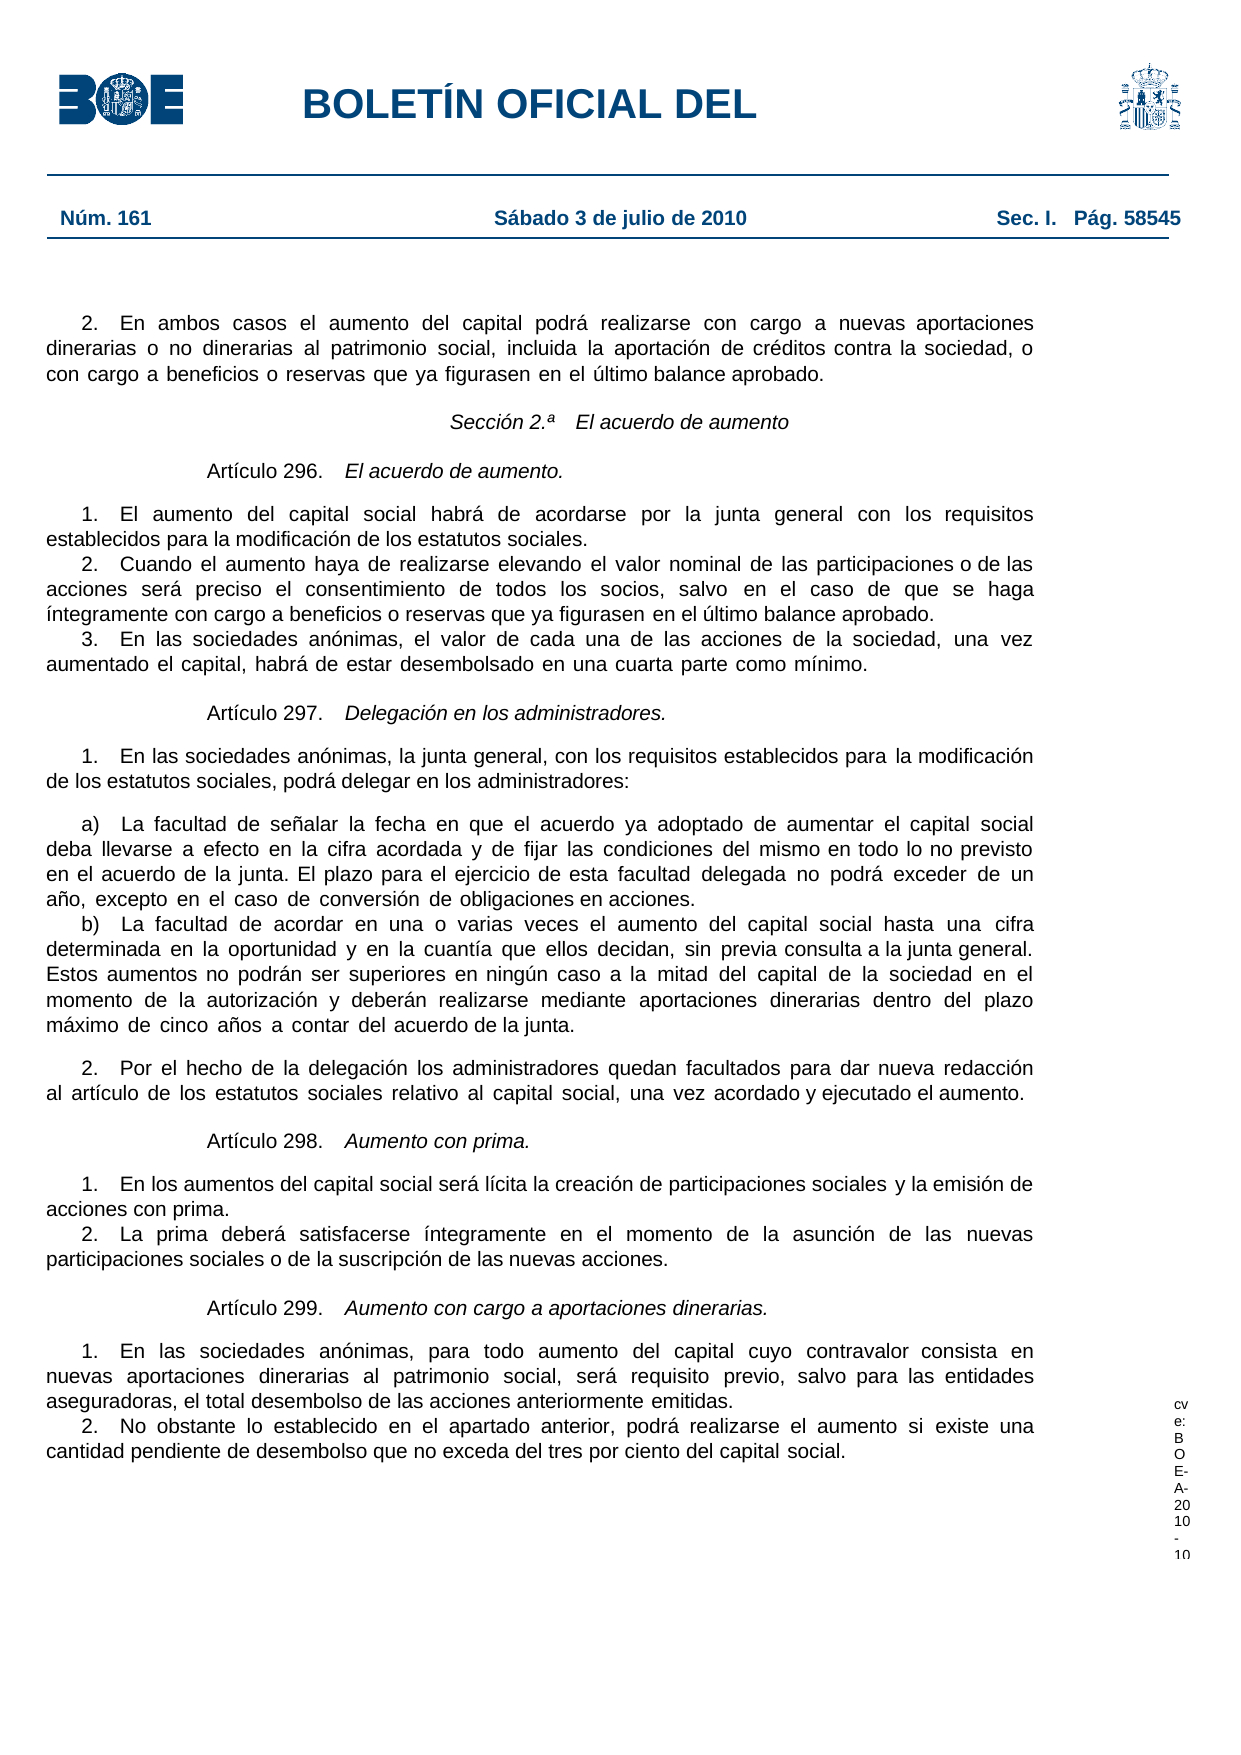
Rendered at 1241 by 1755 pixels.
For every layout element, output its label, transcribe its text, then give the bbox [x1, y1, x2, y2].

list No obstante lo establecido en el apartado anterior, podrá realizarse el aumento si existe una cantidad pendiente de desembolso que no exceda del tres por ciento del capital social. [46, 1414, 1034, 1463]
text Artículo 296. El acuerdo de aumento. [207, 459, 1195, 483]
text Sección 2.ª El acuerdo de aumento [46, 410, 1195, 434]
text Artículo 299. Aumento con cargo a aportaciones dinerarias. [207, 1296, 1195, 1320]
list Por el hecho de la delegación los administradores quedan facultados para dar nueva redacción al artículo de los estatutos sociales relativo al capital social, una vez acordado y ejecutado el aumento. [46, 1055, 1034, 1104]
subtitle Núm. 161 Sábado 3 de julio de 2010 Sec. I. Pág. 58545 [46, 205, 1195, 229]
list La facultad de señalar la fecha en que el acuerdo ya adoptado de aumentar el capital social deba llevarse a efecto en la cifra acordada y de fijar las condiciones del mismo en todo lo no previsto en el acuerdo de la junta. El plazo para el ejercicio de esta facultad delegada no podrá exceder de un año, excepto en el caso de conversión de obligaciones en acciones. [46, 812, 1034, 911]
list Cuando el aumento haya de realizarse elevando el valor nominal de las participaciones o de las acciones será preciso el consentimiento de todos los socios, salvo en el caso de que se haga íntegramente con cargo a beneficios o reservas que ya figurasen en el último balance aprobado. [46, 552, 1034, 626]
list En los aumentos del capital social será lícita la creación de participaciones sociales y la emisión de acciones con prima. [46, 1172, 1034, 1221]
text Artículo 298. Aumento con prima. [207, 1129, 1195, 1153]
list cve: BOE-A-2010-10544 [1174, 1396, 1191, 1558]
list En ambos casos el aumento del capital podrá realizarse con cargo a nuevas aportaciones dinerarias o no dinerarias al patrimonio social, incluida la aportación de créditos contra la sociedad, o con cargo a beneficios o reservas que ya figurasen en el último balance aprobado. [46, 311, 1034, 386]
text Artículo 297. Delegación en los administradores. [207, 701, 1195, 725]
list La prima deberá satisfacerse íntegramente en el momento de la asunción de las nuevas participaciones sociales o de la suscripción de las nuevas acciones. [46, 1222, 1034, 1271]
list En las sociedades anónimas, el valor de cada una de las acciones de la sociedad, una vez aumentado el capital, habrá de estar desembolsado en una cuarta parte como mínimo. [46, 627, 1034, 676]
list En las sociedades anónimas, para todo aumento del capital cuyo contravalor consista en nuevas aportaciones dinerarias al patrimonio social, será requisito previo, salvo para las entidades aseguradoras, el total desembolso de las acciones anteriormente emitidas. [46, 1339, 1034, 1413]
list La facultad de acordar en una o varias veces el aumento del capital social hasta una cifra determinada en la oportunidad y en la cuantía que ellos decidan, sin previa consulta a la junta general. Estos aumentos no podrán ser superiores en ningún caso a la mitad del capital de la sociedad en el momento de la autorización y deberán realizarse mediante aportaciones dinerarias dentro del plazo máximo de cinco años a contar del acuerdo de la junta. [46, 912, 1034, 1037]
list En las sociedades anónimas, la junta general, con los requisitos establecidos para la modificación de los estatutos sociales, podrá delegar en los administradores: [46, 744, 1034, 793]
list El aumento del capital social habrá de acordarse por la junta general con los requisitos establecidos para la modificación de los estatutos sociales. [46, 502, 1034, 551]
